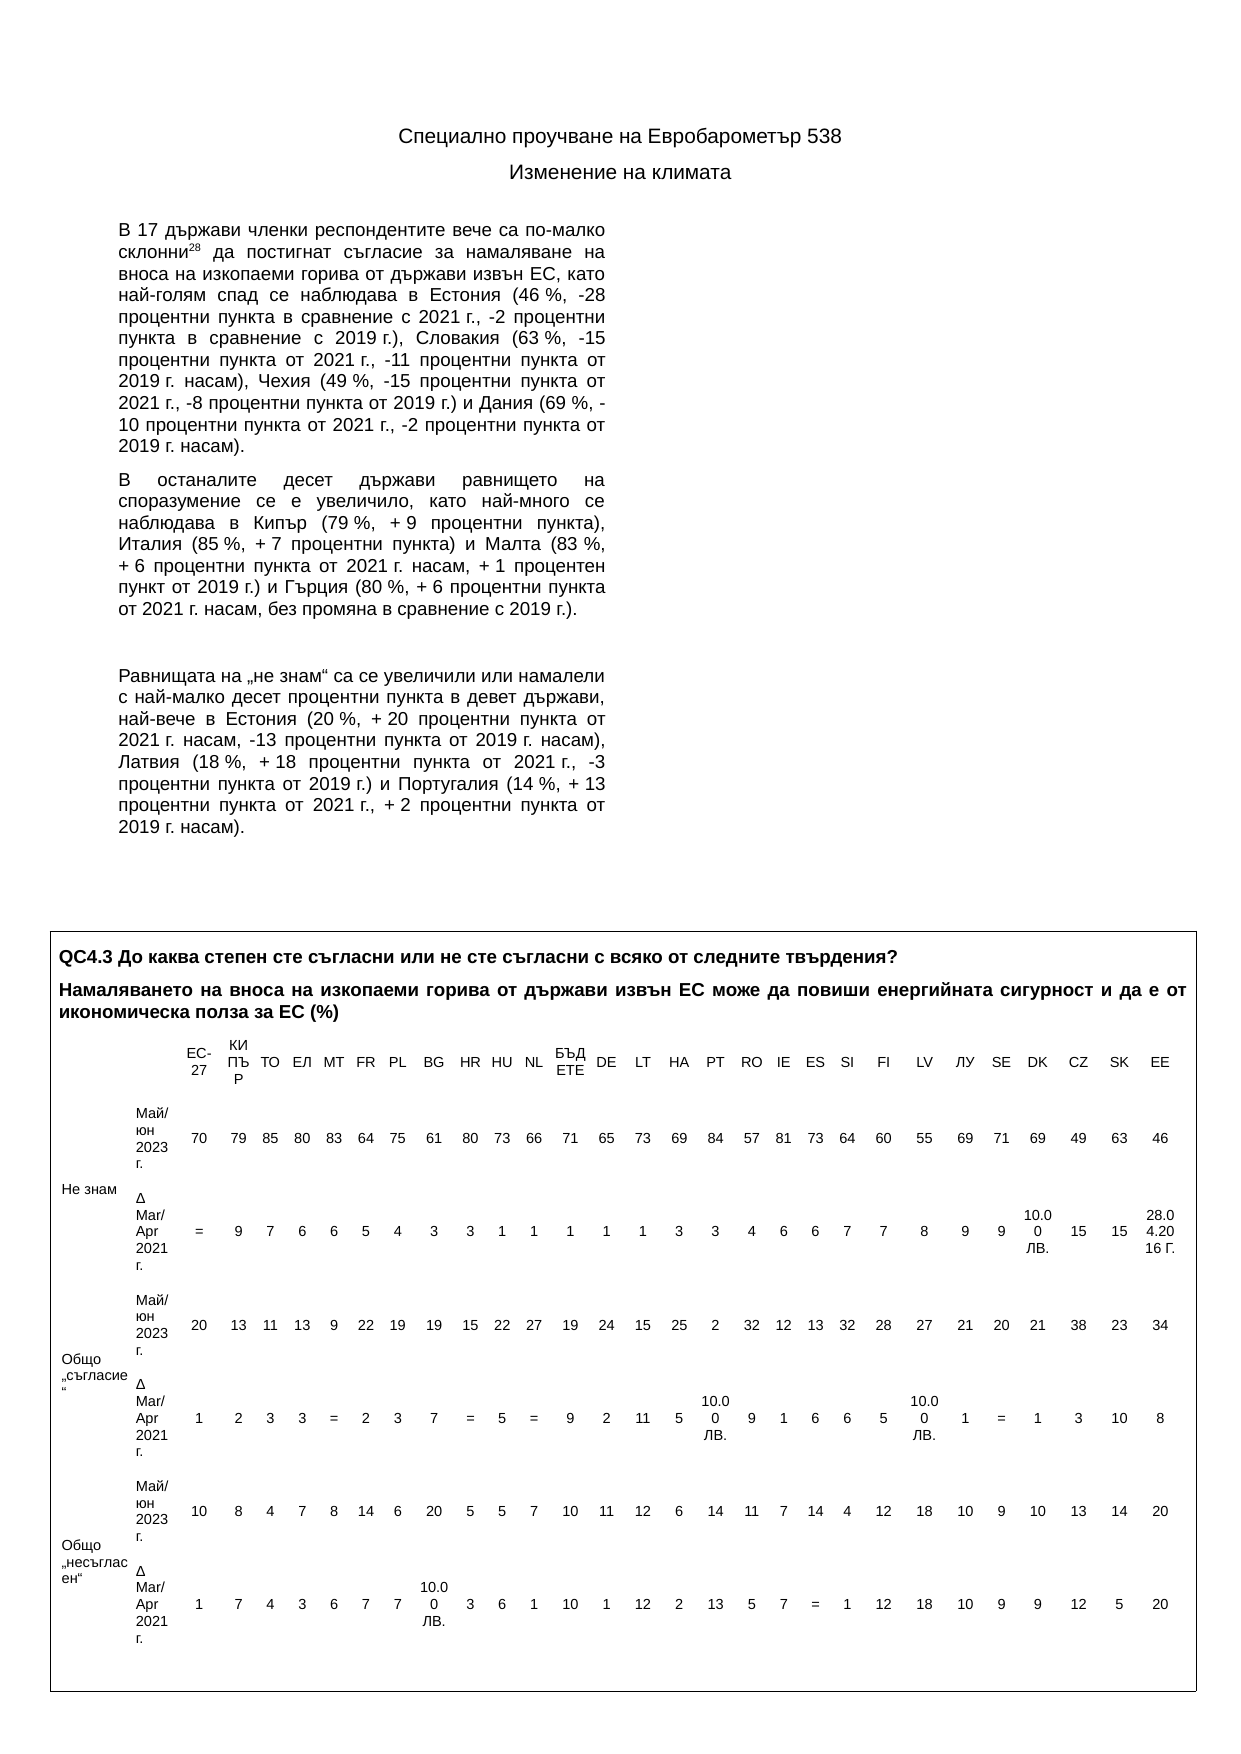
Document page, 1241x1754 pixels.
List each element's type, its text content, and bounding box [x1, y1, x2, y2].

table_cell 10.00 ЛВ. [695, 1367, 736, 1469]
table_cell 70 [175, 1096, 222, 1181]
table_cell 11 [591, 1469, 622, 1553]
table_cell 9 [945, 1181, 985, 1282]
table_cell 73 [622, 1096, 663, 1181]
table_cell 15 [1058, 1181, 1099, 1282]
table_cell 1 [622, 1181, 663, 1282]
table_cell 5 [863, 1367, 904, 1469]
table_header ЕС-27 [175, 1028, 222, 1096]
table_cell 85 [254, 1096, 286, 1181]
table_cell 14 [695, 1469, 736, 1553]
table_cell 9 [985, 1181, 1017, 1282]
table_cell 3 [663, 1181, 695, 1282]
table_cell 7 [831, 1181, 863, 1282]
table_cell 5 [486, 1367, 518, 1469]
table_cell 1 [945, 1367, 985, 1469]
table_cell 9 [223, 1181, 254, 1282]
table_cell Δ Mar/Apr 2021 г. [133, 1367, 175, 1469]
table_cell 3 [454, 1554, 486, 1655]
table_cell 19 [414, 1282, 454, 1367]
table_cell 9 [1017, 1554, 1058, 1655]
table_cell 83 [318, 1096, 350, 1181]
table_cell 9 [736, 1367, 768, 1469]
table_cell 1 [175, 1554, 222, 1655]
table_cell = [985, 1367, 1017, 1469]
table_header SK [1099, 1028, 1140, 1096]
table_cell 13 [1058, 1469, 1099, 1553]
table_cell 2 [223, 1367, 254, 1469]
table_cell 13 [286, 1282, 318, 1367]
table_cell 1 [1017, 1367, 1058, 1469]
table_cell 7 [350, 1554, 382, 1655]
table_cell 19 [382, 1282, 413, 1367]
table_cell 2 [350, 1367, 382, 1469]
table_header LV [904, 1028, 945, 1096]
table_cell 6 [831, 1367, 863, 1469]
table_cell 38 [1058, 1282, 1099, 1367]
table_cell Δ Mar/Apr 2021 г. [133, 1181, 175, 1282]
table_cell 28 [863, 1282, 904, 1367]
table_header ЕЛ [286, 1028, 318, 1096]
table_cell 21 [1017, 1282, 1058, 1367]
table_cell 13 [695, 1554, 736, 1655]
table_cell 46 [1140, 1096, 1181, 1181]
table_cell 10 [1017, 1469, 1058, 1553]
table_cell 6 [799, 1367, 831, 1469]
table_cell 18 [904, 1554, 945, 1655]
table_cell 1 [550, 1181, 591, 1282]
table_cell 12 [622, 1554, 663, 1655]
table_cell 73 [799, 1096, 831, 1181]
table_cell 66 [518, 1096, 550, 1181]
table_cell 14 [1099, 1469, 1140, 1553]
table_header DK [1017, 1028, 1058, 1096]
table_cell 55 [904, 1096, 945, 1181]
table_cell 71 [550, 1096, 591, 1181]
table_cell 1 [591, 1181, 622, 1282]
table_cell 65 [591, 1096, 622, 1181]
table_header NL [518, 1028, 550, 1096]
table_cell 3 [286, 1554, 318, 1655]
table_cell 84 [695, 1096, 736, 1181]
table_cell 4 [831, 1469, 863, 1553]
table_cell 15 [1099, 1181, 1140, 1282]
table_cell 20 [1140, 1469, 1181, 1553]
table_cell 10 [550, 1469, 591, 1553]
table_cell 32 [736, 1282, 768, 1367]
table_cell 9 [985, 1554, 1017, 1655]
table_cell 79 [223, 1096, 254, 1181]
table_cell 80 [286, 1096, 318, 1181]
table_header БЪДЕТЕ [550, 1028, 591, 1096]
table_cell 64 [831, 1096, 863, 1181]
table_cell 7 [768, 1469, 799, 1553]
table_cell 5 [350, 1181, 382, 1282]
table_cell 4 [254, 1469, 286, 1553]
table_cell 6 [768, 1181, 799, 1282]
table_cell 64 [350, 1096, 382, 1181]
table_cell 15 [454, 1282, 486, 1367]
table_cell 5 [663, 1367, 695, 1469]
table_cell 6 [286, 1181, 318, 1282]
table_cell Май/юн 2023 г. [133, 1469, 175, 1553]
table_header PT [695, 1028, 736, 1096]
table_cell 15 [622, 1282, 663, 1367]
table_cell 3 [414, 1181, 454, 1282]
table_cell 81 [768, 1096, 799, 1181]
table_cell 3 [1058, 1367, 1099, 1469]
table_cell 25 [663, 1282, 695, 1367]
text Намаляването на вноса на изкопаеми горива от държави извън ЕС може да повиши енергийната сигурност и да е от икономическа полза за ЕС (%) [58, 979, 1187, 1022]
table_cell 69 [945, 1096, 985, 1181]
table_cell 69 [663, 1096, 695, 1181]
table_cell Не знам [59, 1096, 133, 1282]
table_cell 5 [1099, 1554, 1140, 1655]
table_cell 1 [486, 1181, 518, 1282]
table_header FI [863, 1028, 904, 1096]
table_cell 2 [695, 1282, 736, 1367]
table_cell 27 [518, 1282, 550, 1367]
table_cell 8 [223, 1469, 254, 1553]
table_cell 75 [382, 1096, 413, 1181]
table_cell 5 [736, 1554, 768, 1655]
table_cell 20 [985, 1282, 1017, 1367]
table_cell 21 [945, 1282, 985, 1367]
table_cell 10.00 ЛВ. [904, 1367, 945, 1469]
table_cell 80 [454, 1096, 486, 1181]
table_cell 20 [1140, 1554, 1181, 1655]
text В 17 държави членки респондентите вече са по-малко склонни да постигнат съгласие за намаляване на вноса на изкопаеми горива от държави извън ЕС, като най-голям спад се наблюдава в Естония (46 %, -28 процентни пункта в сравнение с 2021 г., -2 процентни пункта в сравнение с 2019 г.), Словакия (63 %, -15 процентни пункта от 2021 г., -11 процентни пункта от 2019 г. насам), Чехия (49 %, -15 процентни пункта от 2021 г., -8 процентни пункта от 2019 г.) и Дания (69 %, -10 процентни пункта от 2021 г., -2 процентни пункта от 2019 г. насам). [118, 219, 605, 456]
table_cell 60 [863, 1096, 904, 1181]
table_cell 14 [350, 1469, 382, 1553]
table_header MT [318, 1028, 350, 1096]
table_cell 24 [591, 1282, 622, 1367]
table_cell 32 [831, 1282, 863, 1367]
table_cell Δ Mar/Apr 2021 г. [133, 1554, 175, 1655]
table_cell 34 [1140, 1282, 1181, 1367]
table_cell 5 [486, 1469, 518, 1553]
table_header [59, 1028, 133, 1096]
table_cell 12 [768, 1282, 799, 1367]
table_cell = [454, 1367, 486, 1469]
text QC4.3 До каква степен сте съгласни или не сте съгласни с всяко от следните твърдения? [58, 945, 1187, 967]
table_cell 4 [382, 1181, 413, 1282]
table_cell = [518, 1367, 550, 1469]
table_cell 8 [1140, 1367, 1181, 1469]
table_header [133, 1028, 175, 1096]
table_cell 7 [223, 1554, 254, 1655]
table_cell 12 [1058, 1554, 1099, 1655]
table_cell 13 [799, 1282, 831, 1367]
table_cell 10 [550, 1554, 591, 1655]
table_cell 3 [254, 1367, 286, 1469]
table_cell 7 [286, 1469, 318, 1553]
table_cell 63 [1099, 1096, 1140, 1181]
table_header ТО [254, 1028, 286, 1096]
table_cell 1 [175, 1367, 222, 1469]
table_cell = [799, 1554, 831, 1655]
table_header LT [622, 1028, 663, 1096]
table_header IE [768, 1028, 799, 1096]
table_header SI [831, 1028, 863, 1096]
table_header FR [350, 1028, 382, 1096]
table_cell 3 [454, 1181, 486, 1282]
table_cell 12 [863, 1554, 904, 1655]
table_header EE [1140, 1028, 1181, 1096]
table_header HR [454, 1028, 486, 1096]
table_header КИПЪР [223, 1028, 254, 1096]
table_cell 11 [254, 1282, 286, 1367]
table_cell 4 [736, 1181, 768, 1282]
table_cell 1 [831, 1554, 863, 1655]
table_cell 12 [622, 1469, 663, 1553]
table_cell 11 [622, 1367, 663, 1469]
table_cell 28.04.2016 Г. [1140, 1181, 1181, 1282]
table_cell 3 [382, 1367, 413, 1469]
table_cell Общо „съгласие“ [59, 1282, 133, 1469]
table_cell 7 [414, 1367, 454, 1469]
table_cell 7 [254, 1181, 286, 1282]
table_header НА [663, 1028, 695, 1096]
table_header ЛУ [945, 1028, 985, 1096]
table_header CZ [1058, 1028, 1099, 1096]
table_cell 5 [454, 1469, 486, 1553]
table_header DE [591, 1028, 622, 1096]
text Равнищата на „не знам“ са се увеличили или намалели с най-малко десет процентни пункта в девет държави, най-вече в Естония (20 %, + 20 процентни пункта от 2021 г. насам, -13 процентни пункта от 2019 г. насам), Латвия (18 %, + 18 процентни пункта от 2021 г., -3 процентни пункта от 2019 г.) и Португалия (14 %, + 13 процентни пункта от 2021 г., + 2 процентни пункта от 2019 г. насам). [118, 664, 605, 837]
table_cell 22 [350, 1282, 382, 1367]
table_cell 27 [904, 1282, 945, 1367]
table_cell 7 [518, 1469, 550, 1553]
table_cell Май/юн 2023 г. [133, 1096, 175, 1181]
table_header RO [736, 1028, 768, 1096]
table_header ES [799, 1028, 831, 1096]
table_cell 3 [286, 1367, 318, 1469]
table_cell 4 [254, 1554, 286, 1655]
table_header BG [414, 1028, 454, 1096]
table_cell = [318, 1367, 350, 1469]
table_cell 14 [799, 1469, 831, 1553]
table_cell 6 [382, 1469, 413, 1553]
table_cell 6 [318, 1181, 350, 1282]
table_cell 61 [414, 1096, 454, 1181]
table_cell 6 [663, 1469, 695, 1553]
table_cell 1 [591, 1554, 622, 1655]
table_cell 22 [486, 1282, 518, 1367]
table_cell 10.00 ЛВ. [1017, 1181, 1058, 1282]
table_cell 12 [863, 1469, 904, 1553]
table_cell 10 [175, 1469, 222, 1553]
table_cell 57 [736, 1096, 768, 1181]
table_cell 20 [175, 1282, 222, 1367]
table_cell 7 [382, 1554, 413, 1655]
table_header HU [486, 1028, 518, 1096]
table_cell 9 [550, 1367, 591, 1469]
table_cell 1 [518, 1554, 550, 1655]
table_cell 18 [904, 1469, 945, 1553]
table_cell 19 [550, 1282, 591, 1367]
table_cell 23 [1099, 1282, 1140, 1367]
table_cell 2 [591, 1367, 622, 1469]
table_cell 2 [663, 1554, 695, 1655]
table_cell 8 [318, 1469, 350, 1553]
table_cell 6 [799, 1181, 831, 1282]
table_cell 7 [768, 1554, 799, 1655]
table_cell 1 [768, 1367, 799, 1469]
table_cell Общо „несъгласен“ [59, 1469, 133, 1655]
table_cell Май/юн 2023 г. [133, 1282, 175, 1367]
table_cell 6 [486, 1554, 518, 1655]
table_cell 10 [945, 1469, 985, 1553]
table_cell 20 [414, 1469, 454, 1553]
table_cell 9 [985, 1469, 1017, 1553]
table_cell 3 [695, 1181, 736, 1282]
table_cell 10.00 ЛВ. [414, 1554, 454, 1655]
table_header SE [985, 1028, 1017, 1096]
table_cell 11 [736, 1469, 768, 1553]
text В останалите десет държави равнището на споразумение се е увеличило, като най-много се наблюдава в Кипър (79 %, + 9 процентни пункта), Италия (85 %, + 7 процентни пункта) и Малта (83 %, + 6 процентни пункта от 2021 г. насам, + 1 процентен пункт от 2019 г.) и Гърция (80 %, + 6 процентни пункта от 2021 г. насам, без промяна в сравнение с 2019 г.). [118, 468, 605, 619]
table_cell 13 [223, 1282, 254, 1367]
table_cell 49 [1058, 1096, 1099, 1181]
table_cell 1 [518, 1181, 550, 1282]
table_cell 71 [985, 1096, 1017, 1181]
table_cell 6 [318, 1554, 350, 1655]
table_cell 10 [1099, 1367, 1140, 1469]
table_header PL [382, 1028, 413, 1096]
table_cell 8 [904, 1181, 945, 1282]
table_cell 7 [863, 1181, 904, 1282]
table_cell = [175, 1181, 222, 1282]
table_cell 9 [318, 1282, 350, 1367]
table_cell 69 [1017, 1096, 1058, 1181]
table_cell 73 [486, 1096, 518, 1181]
table_cell 10 [945, 1554, 985, 1655]
